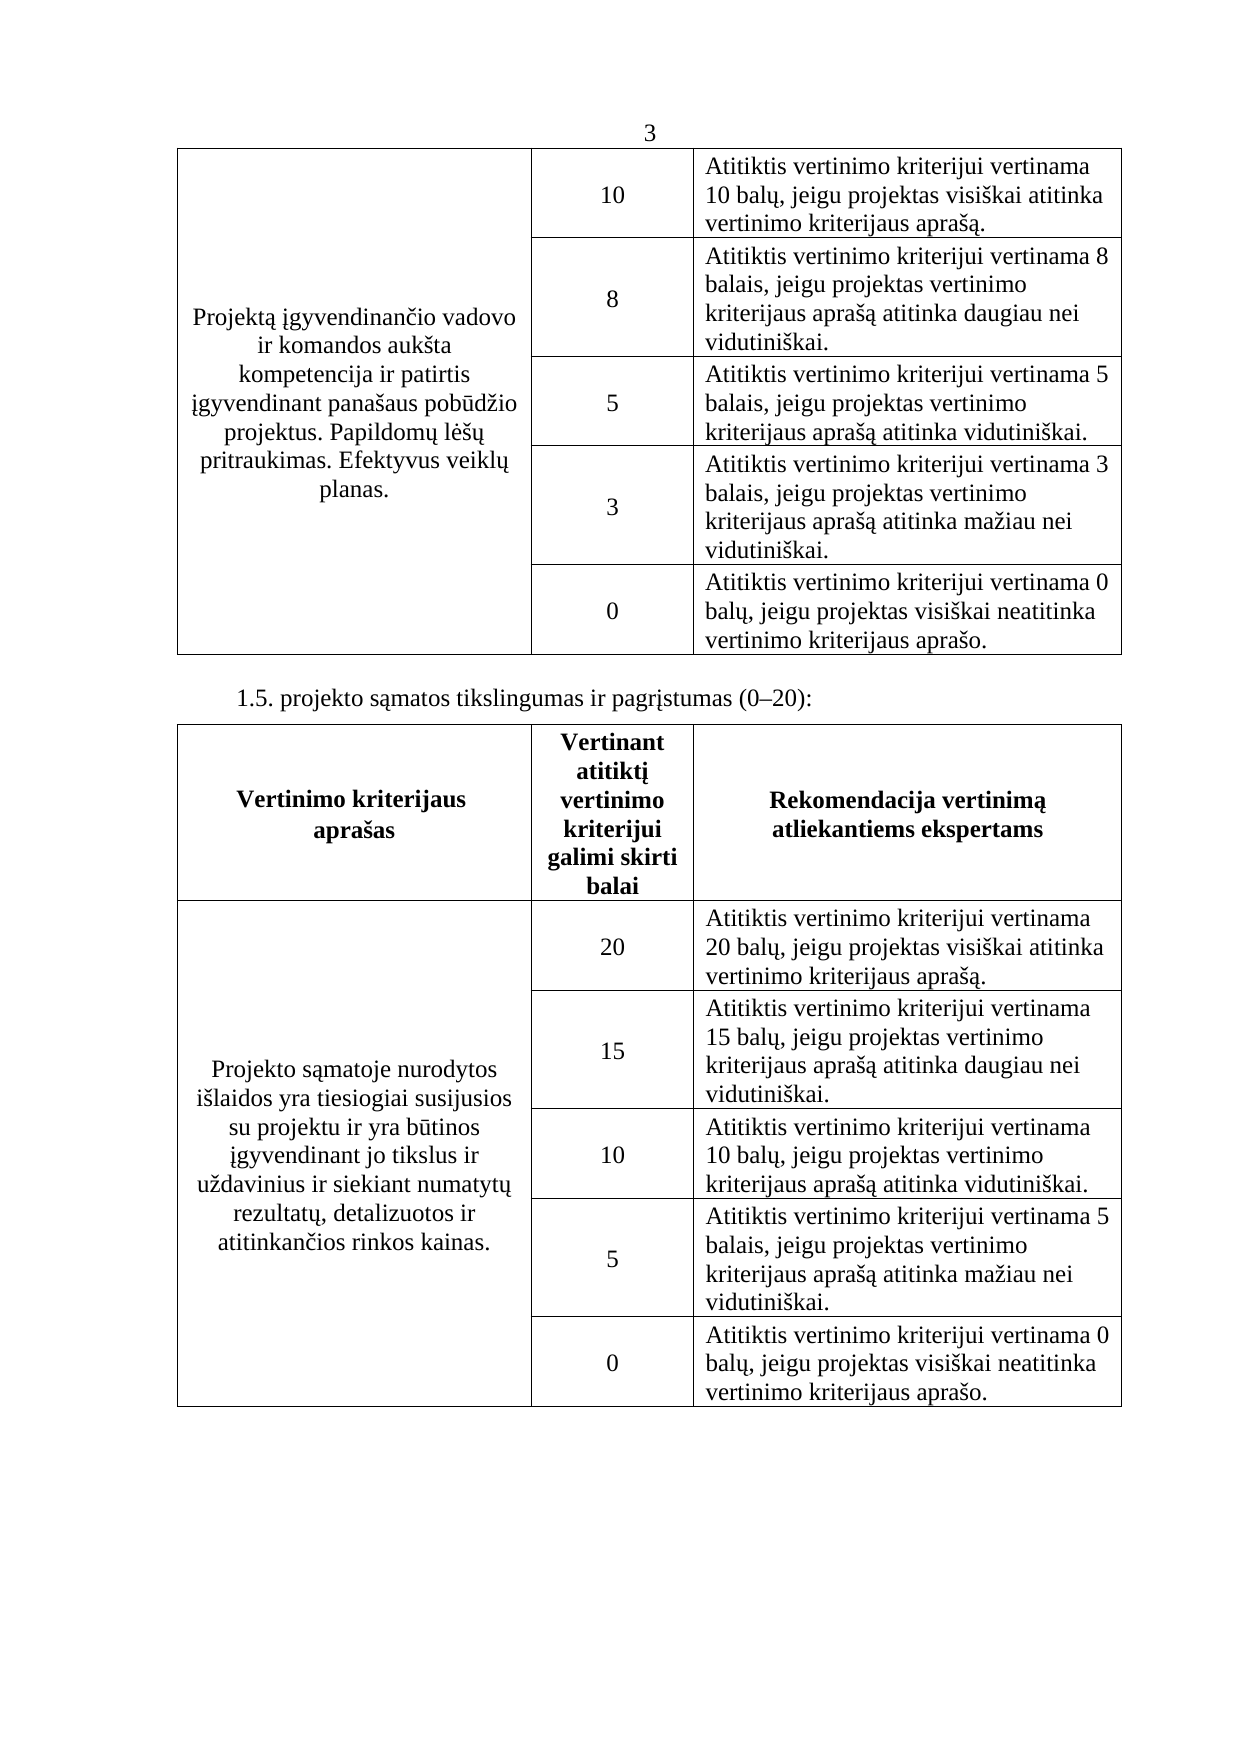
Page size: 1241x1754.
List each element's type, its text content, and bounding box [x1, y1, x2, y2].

table_cell Atitiktis vertinimo kriterijui vertinama 8 balais, jeigu projektas vertinimo kriterijaus aprašą atitinka daugiau nei vidutiniškai. [694, 238, 1121, 356]
table_cell Atitiktis vertinimo kriterijui vertinama 10 balų, jeigu projektas vertinimo kriterijaus aprašą atitinka vidutiniškai. [694, 1109, 1121, 1198]
table_cell Atitiktis vertinimo kriterijui vertinama 15 balų, jeigu projektas vertinimo kriterijaus aprašą atitinka daugiau nei vidutiniškai. [694, 991, 1121, 1108]
table_cell Atitiktis vertinimo kriterijui vertinama 0 balų, jeigu projektas visiškai neatitinka vertinimo kriterijaus aprašo. [694, 1317, 1121, 1406]
table_header Vertinimo kriterijaus aprašas [178, 725, 531, 900]
table_header Vertinant atitiktį vertinimo kriterijui galimi skirti balai [532, 725, 693, 900]
table_cell 8 [532, 238, 693, 356]
table_cell 20 [532, 901, 693, 990]
table_header Rekomendacija vertinimą atliekantiems ekspertams [694, 725, 1121, 900]
table_cell Projekto sąmatoje nurodytos išlaidos yra tiesiogiai susijusios su projektu ir yra būtinos įgyvendinant jo tikslus ir uždavinius ir siekiant numatytų rezultatų, detalizuotos ir atitinkančios rinkos kainas. [178, 901, 531, 1406]
table_cell 10 [532, 149, 693, 237]
table_cell 5 [532, 1199, 693, 1316]
text 1.5. projekto sąmatos tikslingumas ir pagrįstumas (0–20): [177, 683, 1122, 712]
table_cell Atitiktis vertinimo kriterijui vertinama 10 balų, jeigu projektas visiškai atitinka vertinimo kriterijaus aprašą. [694, 149, 1121, 237]
table_cell Atitiktis vertinimo kriterijui vertinama 0 balų, jeigu projektas visiškai neatitinka vertinimo kriterijaus aprašo. [694, 565, 1121, 653]
table_cell Atitiktis vertinimo kriterijui vertinama 20 balų, jeigu projektas visiškai atitinka vertinimo kriterijaus aprašą. [694, 901, 1121, 990]
table_cell Atitiktis vertinimo kriterijui vertinama 3 balais, jeigu projektas vertinimo kriterijaus aprašą atitinka mažiau nei vidutiniškai. [694, 446, 1121, 564]
table_cell 5 [532, 357, 693, 445]
table_cell Atitiktis vertinimo kriterijui vertinama 5 balais, jeigu projektas vertinimo kriterijaus aprašą atitinka mažiau nei vidutiniškai. [694, 1199, 1121, 1316]
table_cell Projektą įgyvendinančio vadovo ir komandos aukšta kompetencija ir patirtis įgyvendinant panašaus pobūdžio projektus. Papildomų lėšų pritraukimas. Efektyvus veiklų planas. [178, 149, 531, 653]
table_cell 0 [532, 1317, 693, 1406]
table_cell 3 [532, 446, 693, 564]
table_cell 0 [532, 565, 693, 653]
table_cell Atitiktis vertinimo kriterijui vertinama 5 balais, jeigu projektas vertinimo kriterijaus aprašą atitinka vidutiniškai. [694, 357, 1121, 445]
table_cell 10 [532, 1109, 693, 1198]
table_cell 15 [532, 991, 693, 1108]
